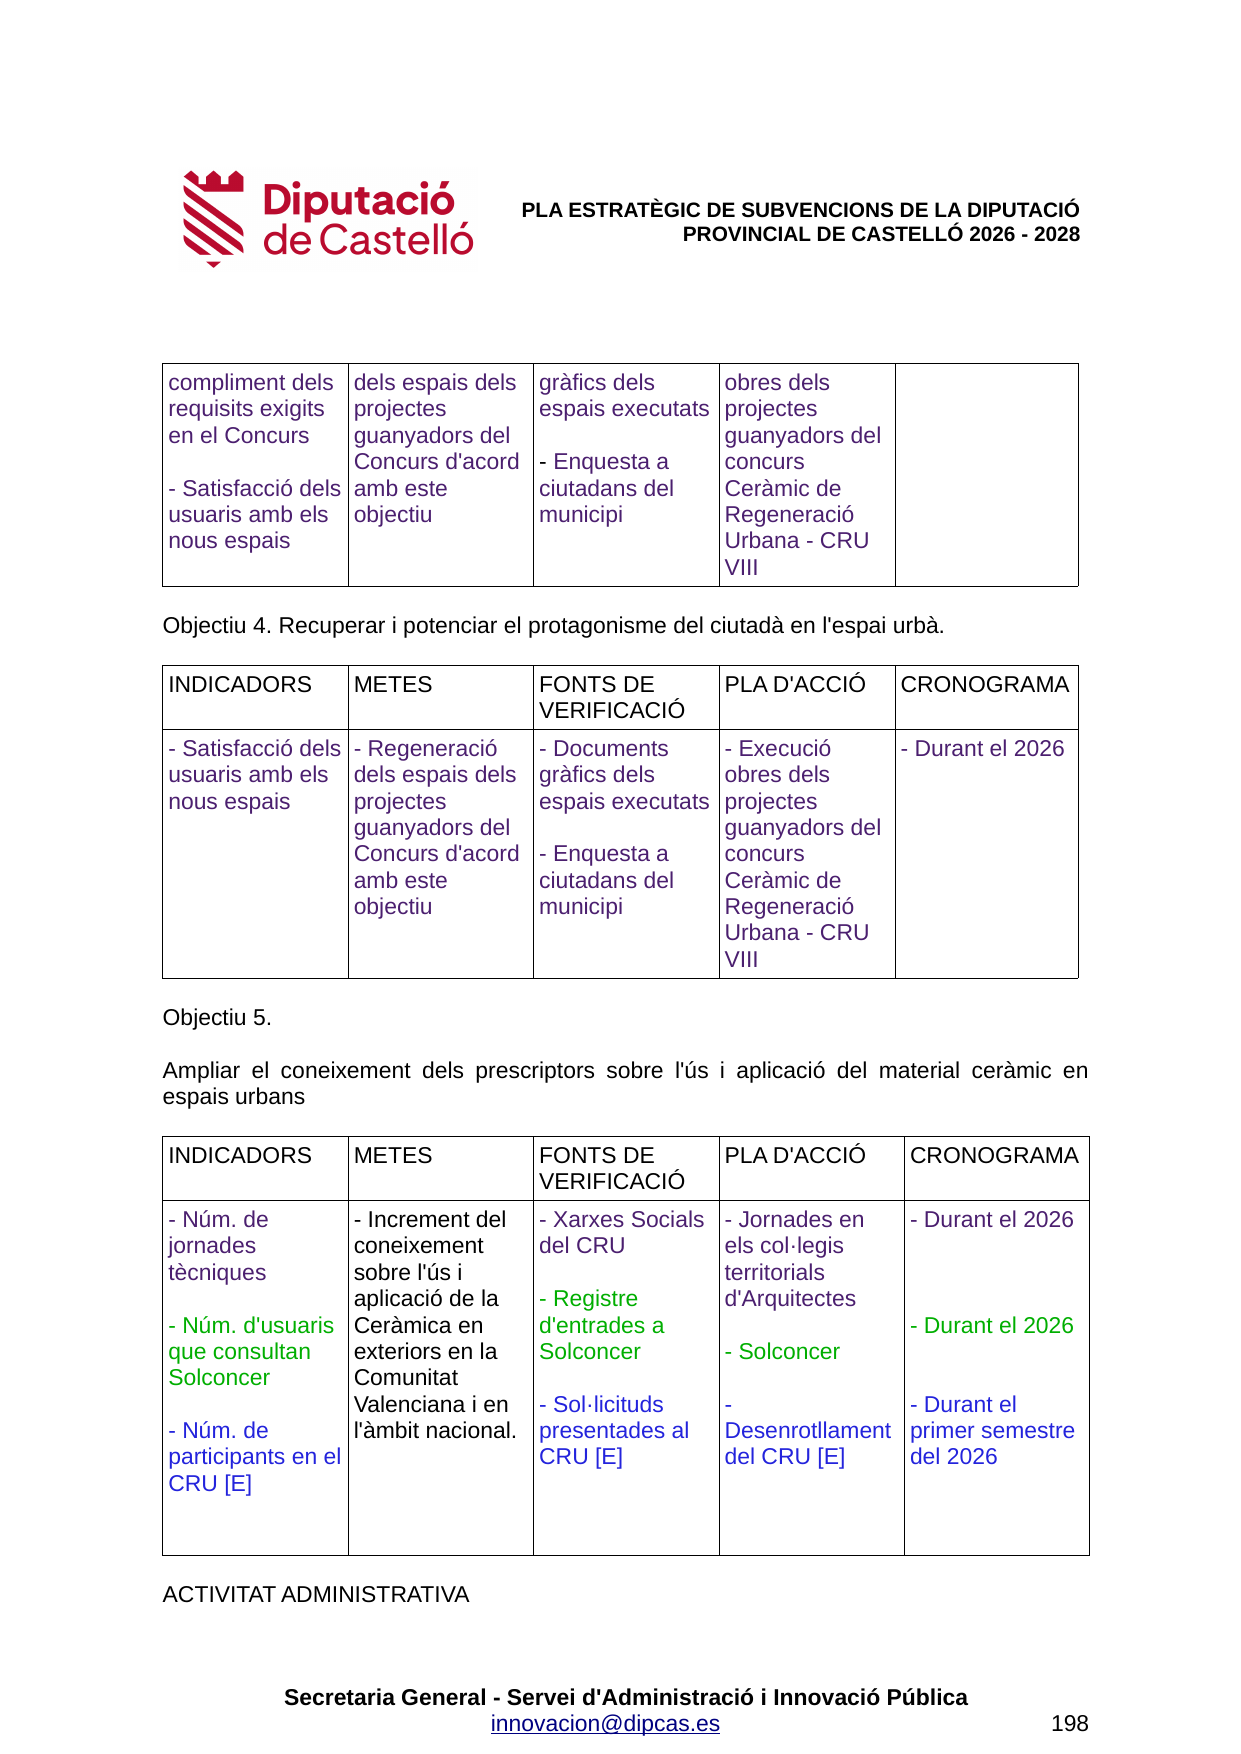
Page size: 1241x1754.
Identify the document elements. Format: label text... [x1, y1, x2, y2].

table_cell - Jornades en els col·legis territorials d'Arquitectes - Solconcer - Desenrotllament del CRU [E] [720, 1201, 904, 1554]
table_cell - Increment del coneixement sobre l'ús i aplicació de la Ceràmica en exteriors en la Comunitat Valenciana i en l'àmbit nacional. [349, 1201, 533, 1554]
table_header METES [349, 666, 533, 729]
table_header CRONOGRAMA [905, 1137, 1089, 1200]
picture [178, 167, 478, 272]
table_header CRONOGRAMA [896, 666, 1078, 729]
table_cell gràfics dels espais executats - Enquesta a ciutadans del municipi [534, 364, 719, 586]
list Ampliar el coneixement dels prescriptors sobre l'ús i aplicació del material ceràmic en espais urbans [162, 1057, 1089, 1110]
table_cell - Documents gràfics dels espais executats - Enquesta a ciutadans del municipi [534, 730, 719, 978]
table_cell - Regeneració dels espais dels projectes guanyadors del Concurs d'acord amb este objectiu [349, 730, 533, 978]
table_cell - Durant el 2026 - Durant el 2026 - Durant el primer semestre del 2026 [905, 1201, 1089, 1554]
table_header FONTS DE VERIFICACIÓ [534, 666, 719, 729]
table_cell obres dels projectes guanyadors del concurs Ceràmic de Regeneració Urbana - CRU VIII [720, 364, 895, 586]
table_cell - Satisfacció dels usuaris amb els nous espais [163, 730, 348, 978]
table_header METES [349, 1137, 533, 1200]
table_header FONTS DE VERIFICACIÓ [534, 1137, 719, 1200]
text Objectiu 5. [162, 1004, 1089, 1031]
table_cell - Xarxes Socials del CRU - Registre d'entrades a Solconcer - Sol·licituds presentades al CRU [E] [534, 1201, 719, 1554]
table_cell dels espais dels projectes guanyadors del Concurs d'acord amb este objectiu [349, 364, 533, 586]
table_header PLA D'ACCIÓ [720, 1137, 904, 1200]
table_header INDICADORS [163, 1137, 348, 1200]
table_cell - Durant el 2026 [896, 730, 1078, 978]
table_cell - Execució obres dels projectes guanyadors del concurs Ceràmic de Regeneració Urbana - CRU VIII [720, 730, 895, 978]
table_header INDICADORS [163, 666, 348, 729]
table_header PLA D'ACCIÓ [720, 666, 895, 729]
table_cell [896, 364, 1078, 586]
text ACTIVITAT ADMINISTRATIVA [162, 1581, 1089, 1607]
table_cell compliment dels requisits exigits en el Concurs - Satisfacció dels usuaris amb els nous espais [163, 364, 348, 586]
text Objectiu 4. Recuperar i potenciar el protagonisme del ciutadà en l'espai urbà. [162, 612, 1089, 638]
table_cell - Núm. de jornades tècniques - Núm. d'usuaris que consultan Solconcer - Núm. de participants en el CRU [E] [163, 1201, 348, 1554]
